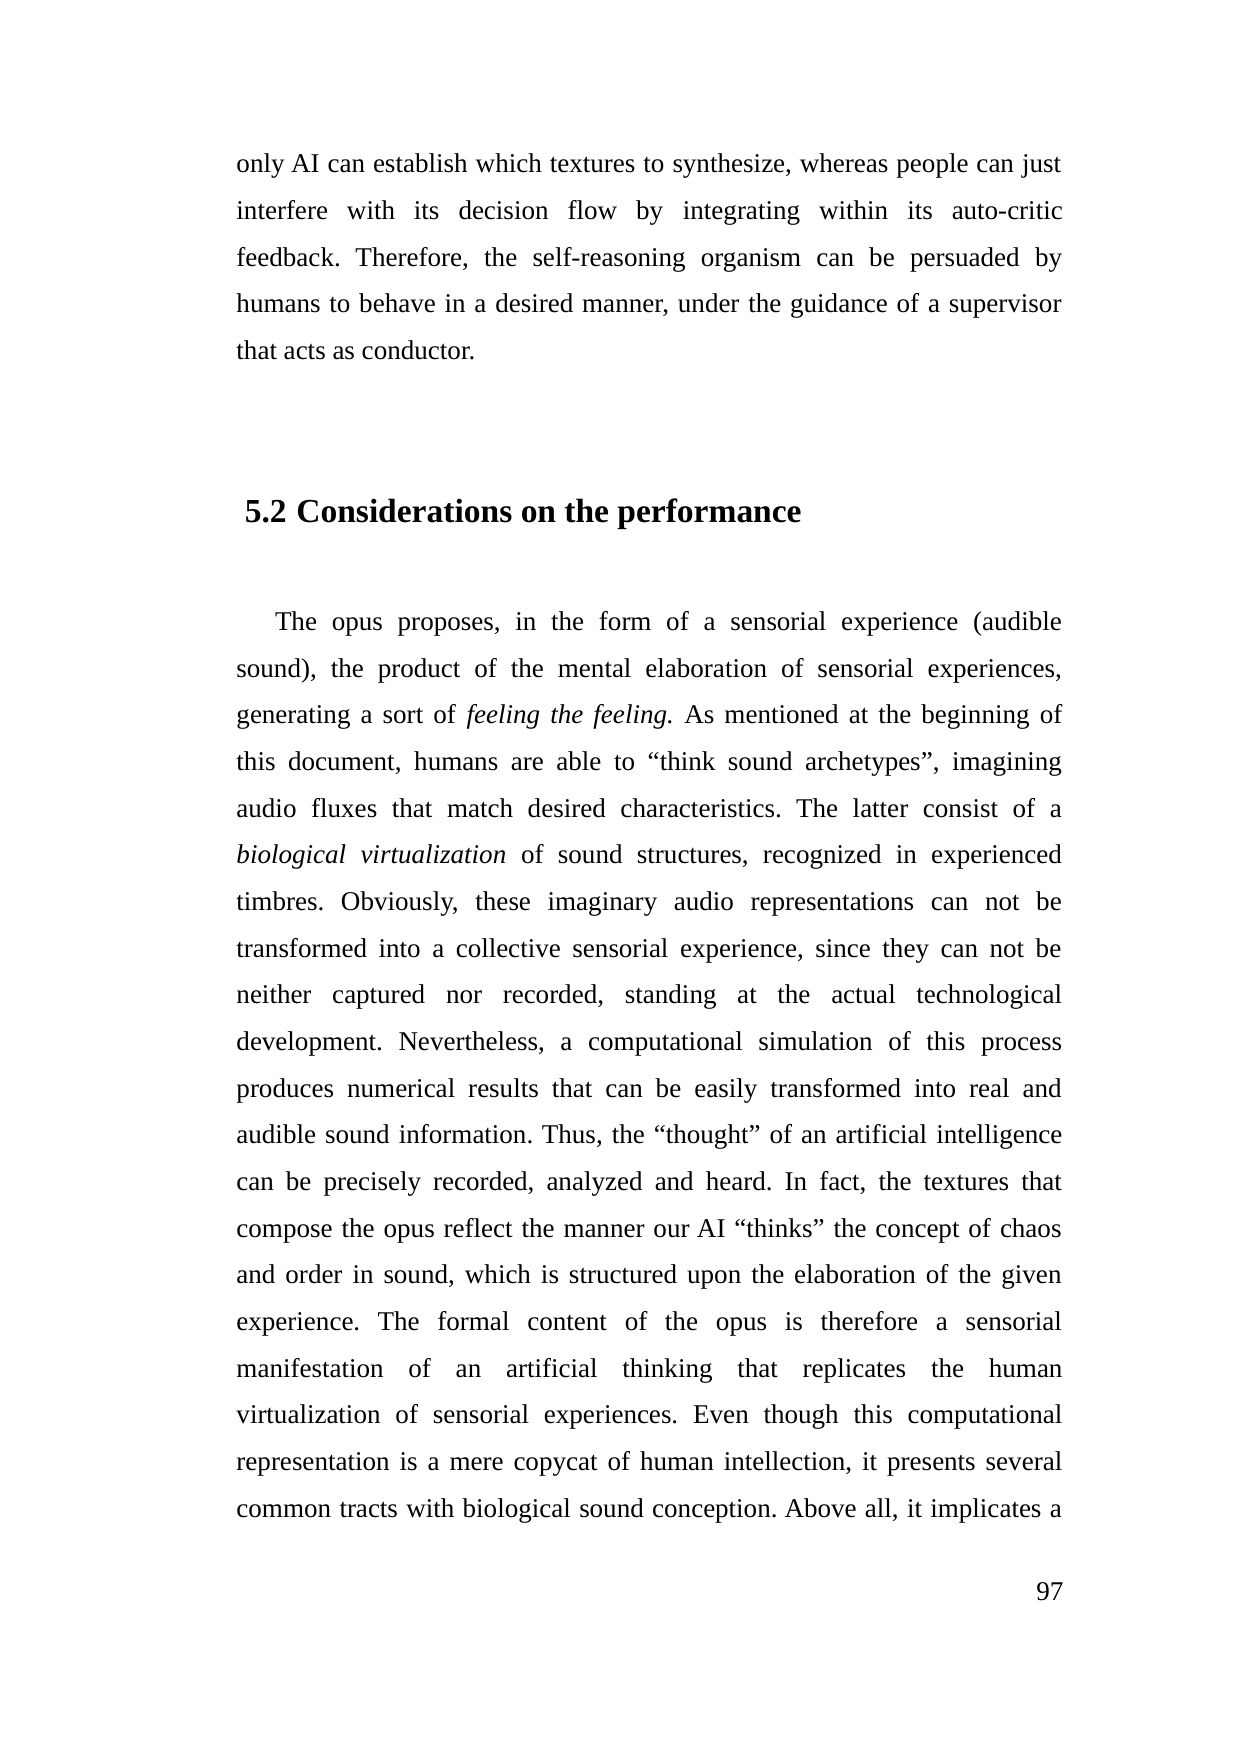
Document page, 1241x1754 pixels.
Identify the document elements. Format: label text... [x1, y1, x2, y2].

text The opus proposes, in the form of a sensorial experience (audible sound), the product of the mental elaboration of sensorial experiences, generating a sort of feeling the feeling. As mentioned at the beginning of this document, humans are able to “think sound archetypes”, imagining audio fluxes that match desired characteristics. The latter consist of a biological virtualization of sound structures, recognized in experienced timbres. Obviously, these imaginary audio representations can not be transformed into a collective sensorial experience, since they can not be neither captured nor recorded, standing at the actual technological development. Nevertheless, a computational simulation of this process produces numerical results that can be easily transformed into real and audible sound information. Thus, the “thought” of an artificial intelligence can be precisely recorded, analyzed and heard. In fact, the textures that compose the opus reflect the manner our AI “thinks” the concept of chaos and order in sound, which is structured upon the elaboration of the given experience. The formal content of the opus is therefore a sensorial manifestation of an artificial thinking that replicates the human virtualization of sensorial experiences. Even though this computational representation is a mere copycat of human intellection, it presents several common tracts with biological sound conception. Above all, it implicates a [236, 605, 1063, 1523]
subtitle Considerations on the performance [236, 492, 1063, 530]
text only AI can establish which textures to synthesize, whereas people can just interfere with its decision flow by integrating within its auto-critic feedback. Therefore, the self-reasoning organism can be persuaded by humans to behave in a desired manner, under the guidance of a supervisor that acts as conductor. [236, 148, 1063, 365]
